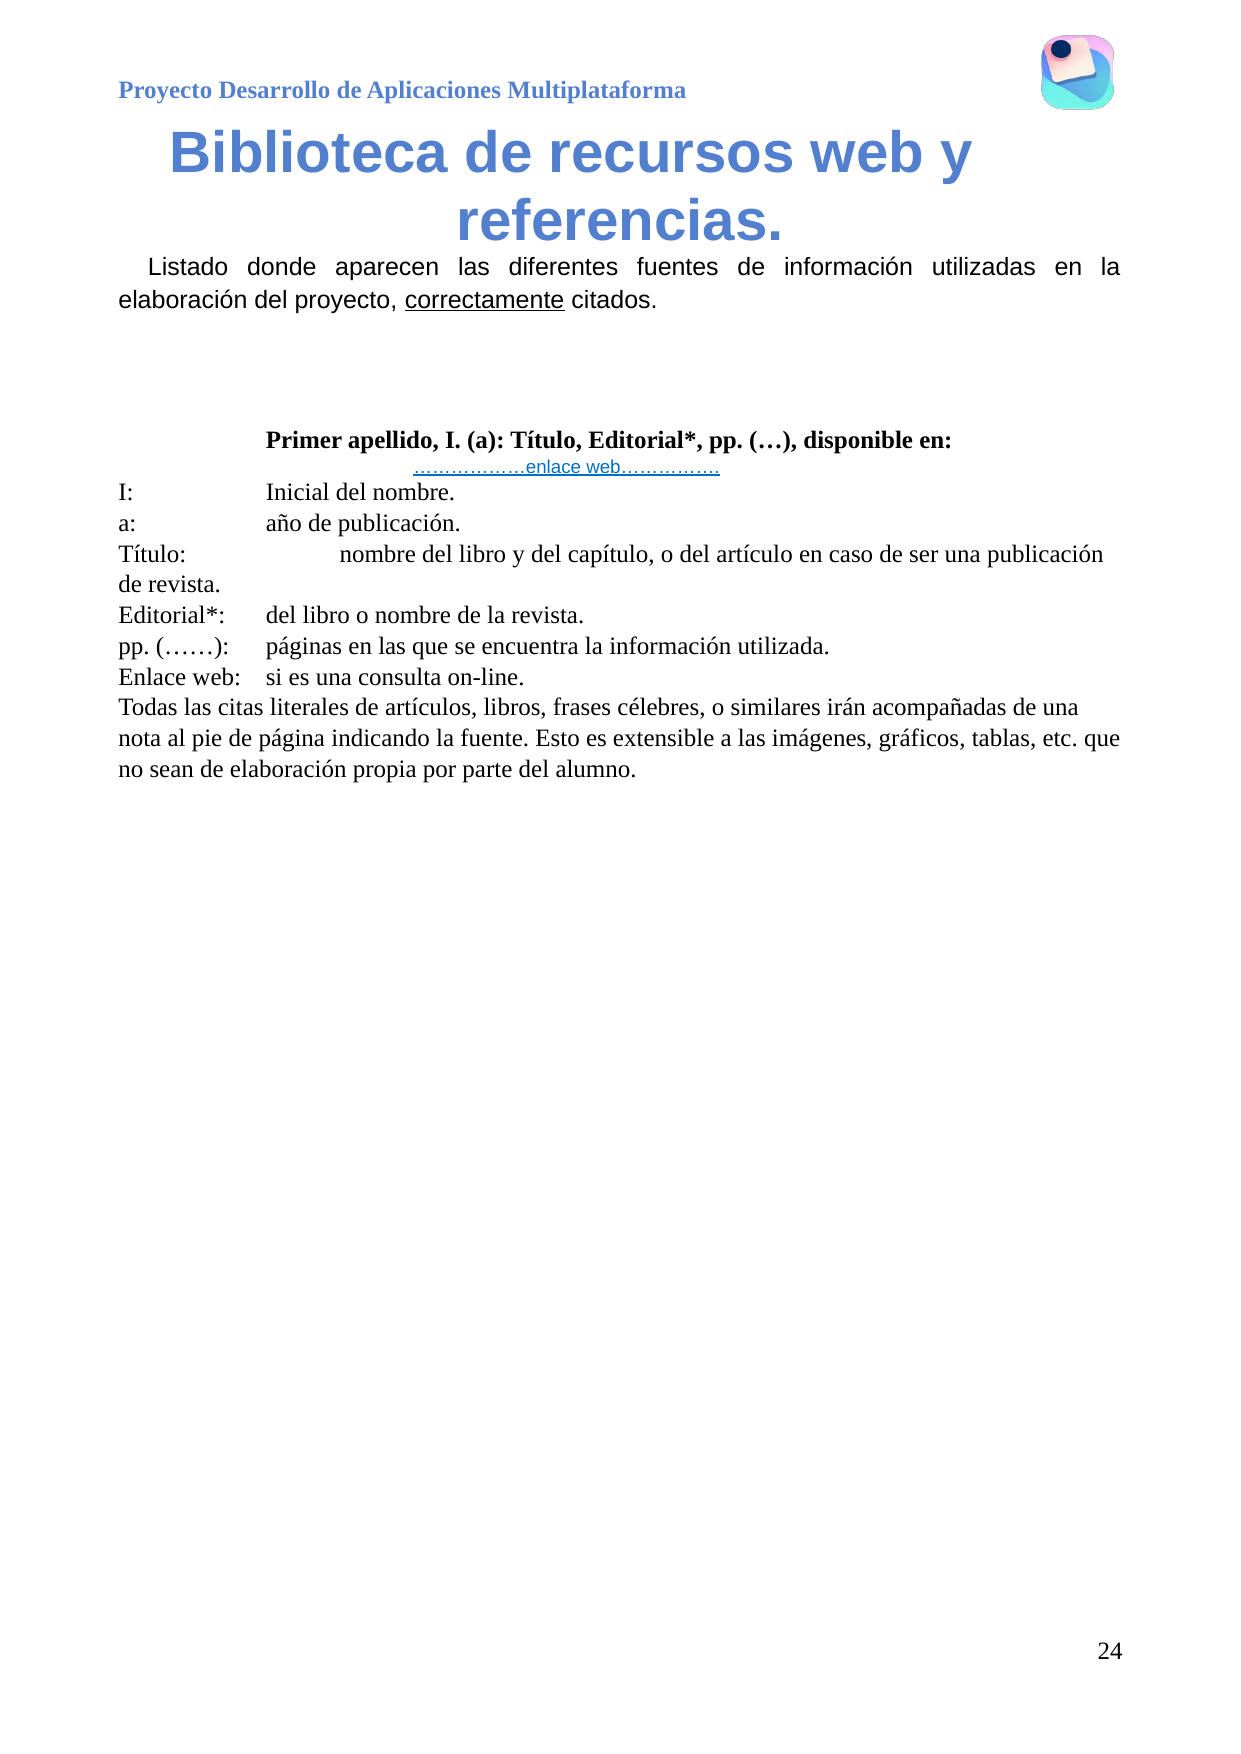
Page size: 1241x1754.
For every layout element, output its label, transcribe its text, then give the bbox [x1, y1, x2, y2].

picture [1025, 26, 1125, 121]
text Todas las citas literales de artículos, libros, frases célebres, o similares irán acompañadas de una nota al pie de página indicando la fuente. Esto es extensible a las imágenes, gráficos, tablas, etc. que no sean de elaboración propia por parte del alumno. [118, 692, 1122, 783]
text I: Inicial del nombre. [118, 477, 1122, 506]
text Listado donde aparecen las diferentes fuentes de información utilizadas en la elaboración del proyecto, correctamente citados. [118, 252, 1122, 314]
text ………………enlace web……………. [339, 456, 1122, 477]
subtitle Biblioteca de recursos web y referencias. [118, 118, 1122, 252]
text Primer apellido, I. (a): Título, Editorial*, pp. (…), disponible en: [192, 425, 1122, 454]
text Editorial*: del libro o nombre de la revista. [118, 600, 1122, 629]
text Enlace web: si es una consulta on-line. [118, 662, 1122, 690]
text a: año de publicación. [118, 508, 1122, 537]
text pp. (……): páginas en las que se encuentra la información utilizada. [118, 631, 1122, 660]
text Título: nombre del libro y del capítulo, o del artículo en caso de ser una publicación de revista. [118, 539, 1122, 598]
